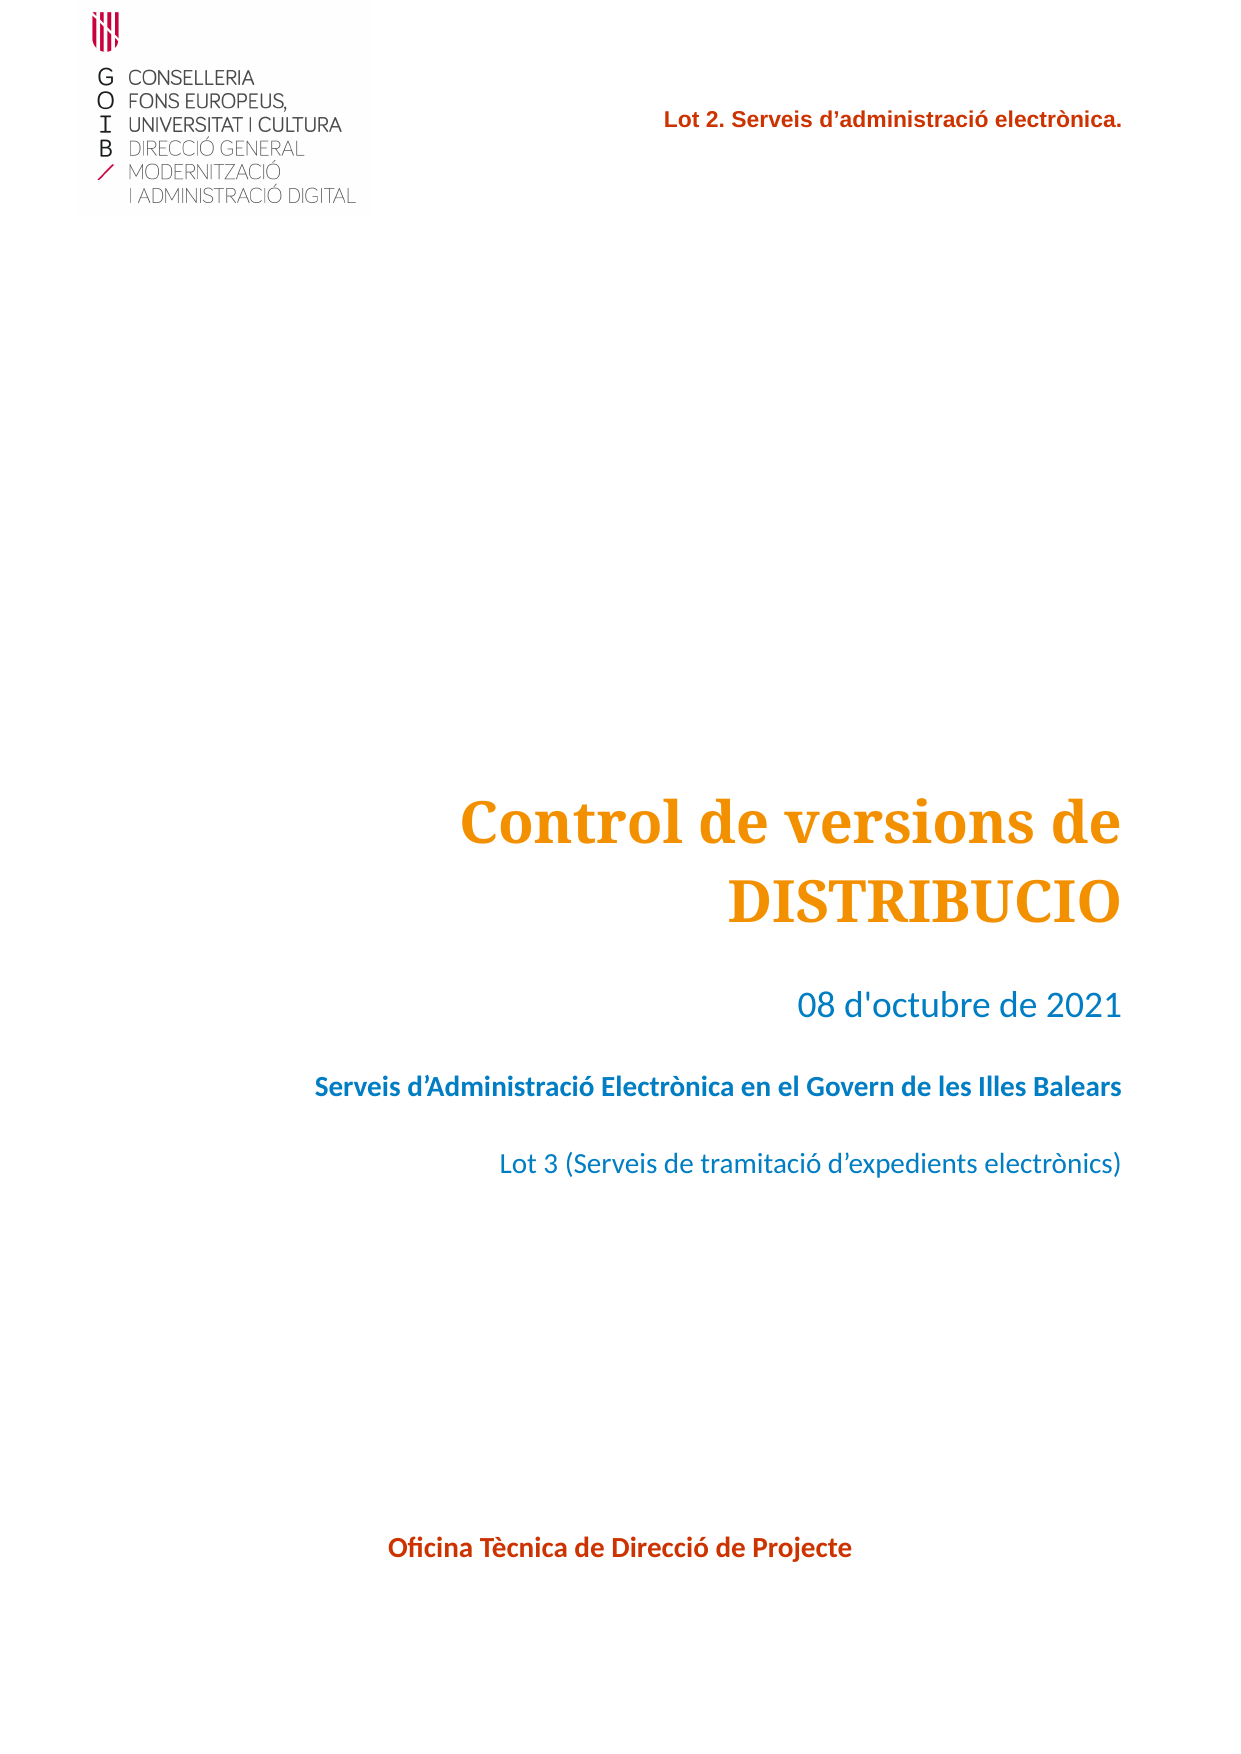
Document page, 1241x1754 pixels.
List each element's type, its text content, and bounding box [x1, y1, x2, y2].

text 08 d'octubre de 2021 [118, 981, 1122, 1027]
text Control de versions de DISTRIBUCIO [118, 781, 1122, 939]
text Lot 3 (Serveis de tramitació d’expedients electrònics) [118, 1145, 1122, 1180]
picture [77, 0, 371, 216]
text Oficina Tècnica de Direcció de Projecte [118, 1529, 1122, 1565]
text Serveis d’Administració Electrònica en el Govern de les Illes Balears [118, 1068, 1122, 1103]
